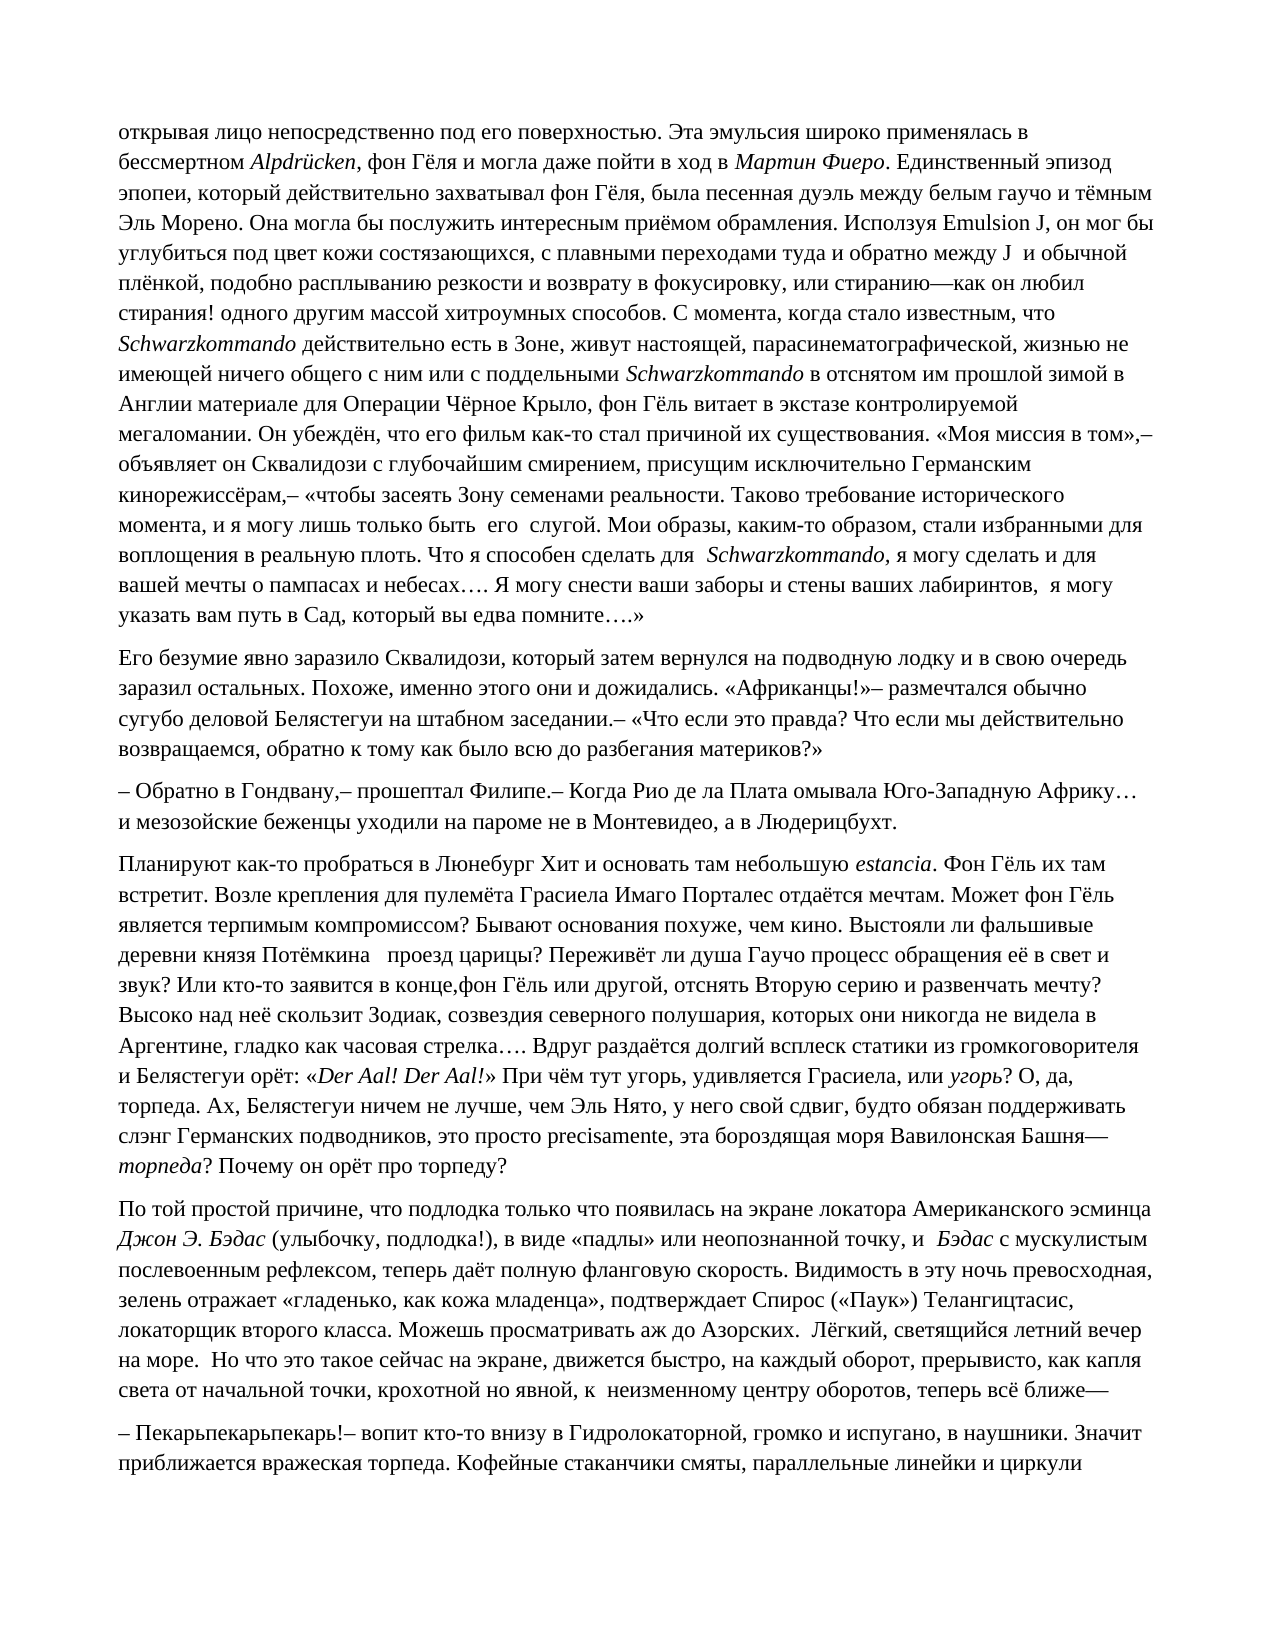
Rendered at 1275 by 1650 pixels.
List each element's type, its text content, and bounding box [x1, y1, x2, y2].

text Его безумие явно заразило Сквалидози, который затем вернулся на подводную лодку и в свою очередь заразил остальных. Похоже, именно этого они и дожидались. «Африканцы!»– размечтался обычно сугубо деловой Белястегуи на штабном заседании.– «Что если это правда? Что если мы действительно возвращаемся, обратно к тому как было всю до разбегания материков?» [118, 644, 1157, 761]
text – Обратно в Гондвану,– прошептал Филипе.– Когда Рио де ла Плата омывала Юго-Западную Африку… и мезозойские беженцы уходили на пароме не в Монтевидео, а в Людерицбухт. [118, 777, 1157, 834]
text По той простой причине, что подлодка только что появилась на экране локатора Американского эсминца Джон Э. Бэдас (улыбочку, подлодка!), в виде «падлы» или неопознанной точку, и Бэдас с мускулистым послевоенным рефлексом, теперь даёт полную фланговую скорость. Видимость в эту ночь превосходная, зелень отражает «гладенько, как кожа младенца», подтверждает Спирос («Паук») Телангицтасис, локаторщик второго класса. Можешь просматривать аж до Азорских. Лёгкий, светящийся летний вечер на море. Но что это такое сейчас на экране, движется быстро, на каждый оборот, прерывисто, как капля света от начальной точки, крохотной но явной, к неизменному центру оборотов, теперь всё ближе— [118, 1195, 1157, 1403]
text открывая лицо непосредственно под его поверхностью. Эта эмульсия широко применялась в бессмертном Alpdrücken, фон Гёля и могла даже пойти в ход в Мартин Фиеро. Единственный эпизод эпопеи, который действительно захватывал фон Гёля, была песенная дуэль между белым гаучо и тёмным Эль Морено. Она могла бы послужить интересным приёмом обрамления. Исползуя Emulsion J, он мог бы углубиться под цвет кожи состязающихся, с плавными переходами туда и обратно между J и обычной плёнкой, подобно расплыванию резкости и возврату в фокусировку, или стиранию—как он любил стирания! одного другим массой хитроумных способов. С момента, когда стало известным, что Schwarzkommando действительно есть в Зоне, живут настоящей, парасинематографической, жизнью не имеющей ничего общего с ним или с поддельными Schwarzkommando в отснятом им прошлой зимой в Англии материале для Операции Чёрное Крыло, фон Гёль витает в экстазе контролируемой мегаломании. Он убеждён, что его фильм как-то стал причиной их существования. «Моя миссия в том»,– объявляет он Сквалидози с глубочайшим смирением, присущим исключительно Германским кинорежиссёрам,– «чтобы засеять Зону семенами реальности. Таково требование исторического момента, и я могу лишь только быть его слугой. Мои образы, каким-то образом, стали избранными для воплощения в реальную плоть. Что я способен сделать для Schwarzkommando, я могу сделать и для вашей мечты о пампасах и небесах…. Я могу снести ваши заборы и стены ваших лабиринтов, я могу указать вам путь в Сад, который вы едва помните….» [118, 118, 1157, 628]
text – Пекарьпекарьпекарь!– вопит кто-то внизу в Гидролокаторной, громко и испугано, в наушники. Значит приближается вражеская торпеда. Кофейные стаканчики смяты, параллельные линейки и циркули [118, 1419, 1157, 1476]
text Планируют как-то пробраться в Люнебург Хит и основать там небольшую estancia. Фон Гёль их там встретит. Возле крепления для пулемёта Грасиела Имаго Порталес отдаётся мечтам. Может фон Гёль является терпимым компромиссом? Бывают основания похуже, чем кино. Выстояли ли фальшивые деревни князя Потёмкина проезд царицы? Переживёт ли душа Гаучо процесс обращения её в свет и звук? Или кто-то заявится в конце,фон Гёль или другой, отснять Вторую серию и развенчать мечту?Высоко над неё скользит Зодиак, созвездия северного полушария, которых они никогда не видела в Аргентине, гладко как часовая стрелка…. Вдруг раздаётся долгий всплеск статики из громкоговорителя и Белястегуи орёт: «Der Aal! Der Aal!» При чём тут угорь, удивляется Грасиела, или угорь? О, да, торпеда. Ах, Белястегуи ничем не лучше, чем Эль Нято, у него свой сдвиг, будто обязан поддерживать слэнг Германских подводников, это просто precisamente, эта бороздящая моря Вавилонская Башня—торпеда? Почему он орёт про торпеду? [118, 850, 1157, 1179]
